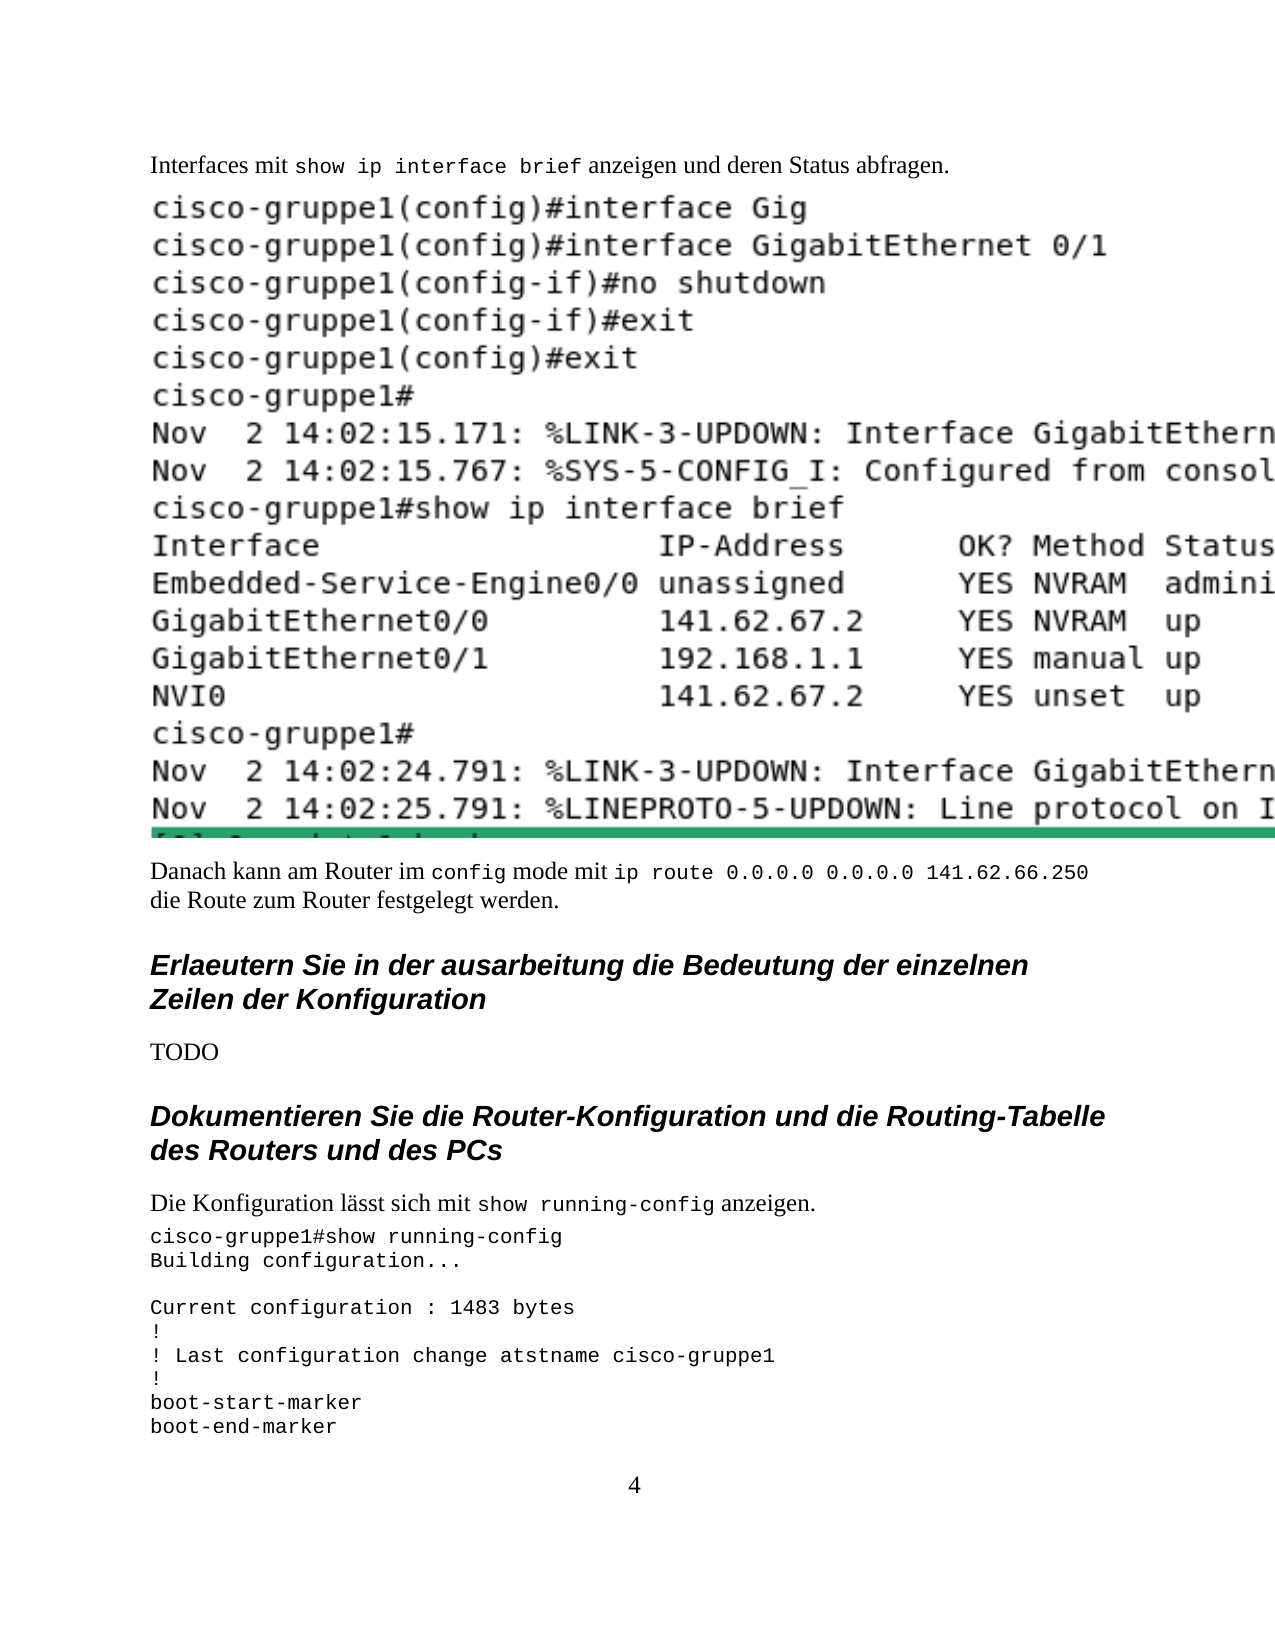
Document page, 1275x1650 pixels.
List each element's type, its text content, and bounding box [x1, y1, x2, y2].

subtitle Erlaeutern Sie in der ausarbeitung die Bedeutung der einzelnen Zeilen der Konfiguration [150, 948, 1125, 1015]
text TODO [150, 1037, 1125, 1065]
text boot-end-marker [150, 1416, 1125, 1439]
text cisco-gruppe1#show running-config [150, 1226, 1125, 1250]
text ! [150, 1321, 1125, 1345]
text Building configuration... [150, 1250, 1125, 1274]
subtitle Dokumentieren Sie die Router-Konfiguration und die Routing-Tabelle des Routers und des PCs [150, 1099, 1125, 1166]
text Die Konfiguration lässt sich mit show running-config anzeigen. [150, 1188, 1125, 1217]
picture [150, 179, 1275, 838]
text ! Last configuration change atstname cisco-gruppe1 [150, 1345, 1125, 1368]
text Interfaces mit show ip interface brief anzeigen und deren Status abfragen. [150, 150, 1125, 179]
text Current configuration : 1483 bytes [150, 1297, 1125, 1321]
text boot-start-marker [150, 1392, 1125, 1416]
text ! [150, 1368, 1125, 1392]
text Danach kann am Router im config mode mit ip route 0.0.0.0 0.0.0.0 141.62.66.250 die Route zum Router festgelegt werden. [150, 856, 1125, 914]
